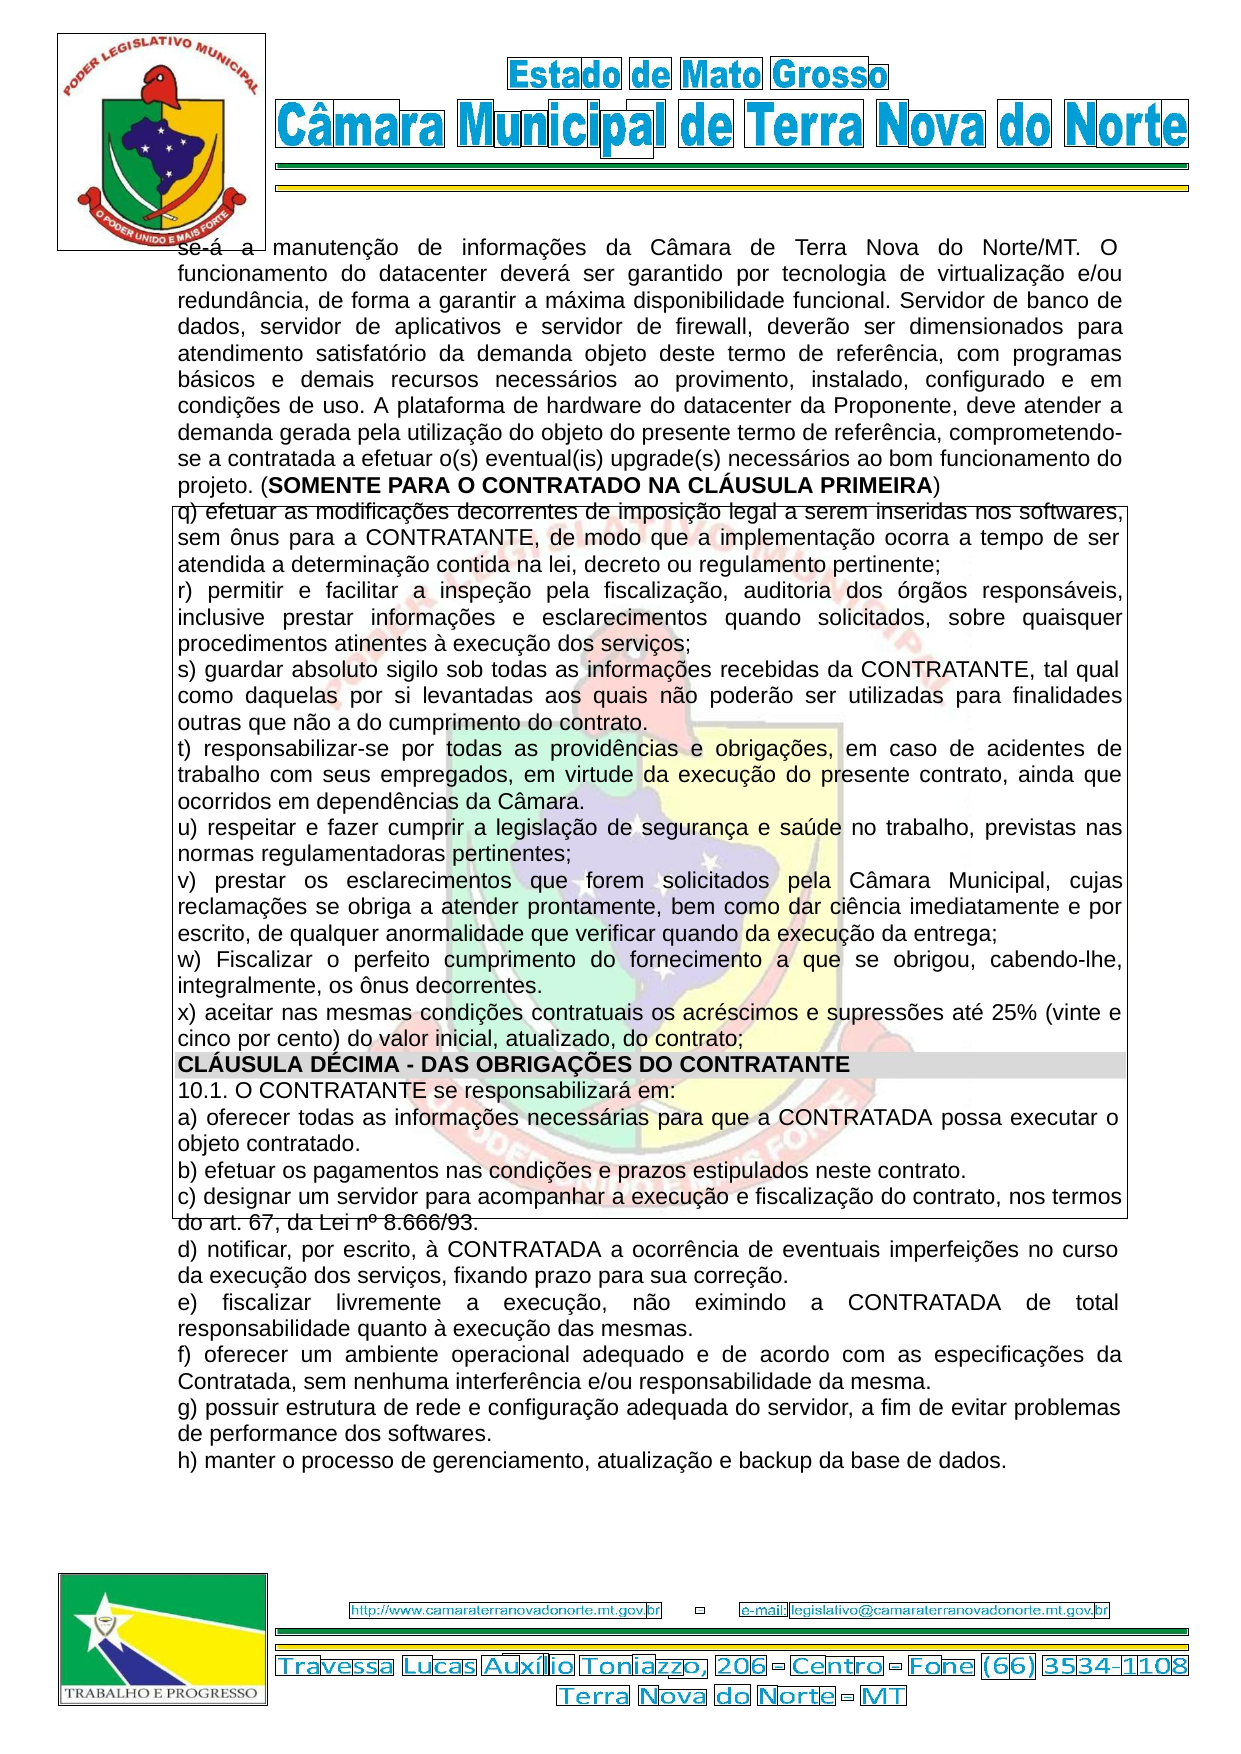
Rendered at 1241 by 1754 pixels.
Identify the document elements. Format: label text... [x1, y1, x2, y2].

picture [276, 186, 1188, 191]
picture [59, 1574, 267, 1705]
text a) oferecer todas as informações necessárias para que a CONTRATADA possa executar o [177, 1105, 1147, 1130]
picture [790, 1603, 1094, 1618]
picture [495, 112, 520, 147]
picture [749, 72, 754, 82]
picture [998, 100, 1051, 147]
picture [557, 1686, 629, 1705]
text g) possuir estrutura de rede e configuração adequada do servidor, a fim de evitar problemas [177, 1395, 1147, 1421]
picture [276, 100, 333, 147]
picture [58, 34, 265, 250]
picture [1097, 100, 1161, 147]
picture [861, 1686, 906, 1705]
picture [659, 1690, 706, 1705]
picture [909, 1656, 941, 1675]
text responsabilidade quanto à execução das mesmas. [177, 1316, 1147, 1342]
text procedimentos atinentes à execução dos serviços; [177, 631, 1148, 657]
text demanda gerada pela utilização do objeto do presente termo de referência, comprometendo- [177, 420, 1148, 446]
picture [276, 1656, 320, 1675]
picture [1122, 1656, 1137, 1675]
picture [580, 1656, 632, 1675]
picture [890, 1664, 901, 1669]
text q) efetuar as modificações decorrentes de imposição legal a serem inseridas nos softwares, [177, 499, 1148, 524]
picture [1162, 100, 1188, 129]
picture [791, 1656, 825, 1675]
picture [582, 58, 621, 89]
picture [508, 58, 581, 89]
picture [773, 1664, 784, 1669]
picture [276, 164, 1188, 169]
picture [350, 1603, 646, 1618]
text trabalho com seus empregados, em virtude da execução do presente contrato, ainda que [177, 762, 1148, 788]
picture [758, 1686, 777, 1705]
text reclamações se obriga a atender prontamente, bem como dar ciência imediatamente e por [177, 894, 1148, 920]
text inclusive prestar informações e esclarecimentos quando solicitados, sobre quaisquer [177, 604, 1148, 630]
picture [1172, 1656, 1188, 1675]
picture [855, 1657, 883, 1675]
picture [696, 1608, 704, 1613]
picture [609, 73, 614, 82]
text s) guardar absoluto sigilo sob todas as informações recebidas da CONTRATANTE, tal qual [177, 657, 1148, 683]
text dados, servidor de aplicativos e servidor de firewall, deverão ser dimensionados para [177, 314, 1148, 340]
text se-á a manutenção de informações da Câmara de Terra Nova do Norte/MT. O [177, 235, 1148, 261]
picture [820, 1687, 835, 1705]
picture [403, 1656, 432, 1675]
text objeto contratado. [177, 1131, 1147, 1157]
text t) responsabilizar-se por todas as providências e obrigações, em caso de acidentes de [177, 736, 1148, 762]
picture [1010, 1654, 1035, 1679]
picture [433, 1660, 462, 1675]
picture [630, 58, 671, 89]
text v) prestar os esclarecimentos que forem solicitados pela Câmara Municipal, cujas [177, 868, 1148, 893]
picture [379, 1660, 393, 1675]
picture [173, 507, 1127, 1218]
picture [875, 73, 881, 83]
picture [740, 1603, 787, 1616]
picture [716, 1656, 750, 1675]
picture [522, 111, 547, 146]
text w) Fiscalizar o perfeito cumprimento do fornecimento a que se obrigou, cabendo-lhe, [177, 947, 1148, 972]
picture [1162, 132, 1188, 147]
text básicos e demais recursos necessários ao provimento, instalado, configurado e em [177, 367, 1148, 393]
picture [503, 1654, 543, 1675]
text e) fiscalizar livremente a execução, não eximindo a CONTRATADA de total [177, 1289, 1147, 1315]
picture [1043, 1656, 1076, 1675]
picture [549, 100, 587, 147]
picture [353, 1660, 378, 1675]
text cinco por cento) do valor inicial, atualizado, do contrato; [177, 1026, 1148, 1052]
picture [745, 100, 863, 147]
text condições de uso. A plataforma de hardware do datacenter da Proponente, deve atender a [177, 393, 1148, 419]
picture [601, 111, 653, 158]
picture [544, 1654, 548, 1675]
text sem ônus para a CONTRATANTE, de modo que a implementação ocorra a tempo de ser [177, 525, 1148, 551]
text do art. 67, da Lei nº 8.666/93. [177, 1210, 1147, 1236]
text h) manter o processo de gerenciamento, atualização e backup da base de dados. [177, 1447, 1031, 1473]
picture [681, 58, 762, 89]
text redundância, de forma a garantir a máxima disponibilidade funcional. Servidor de banco de [177, 288, 1148, 314]
picture [588, 100, 599, 147]
text CLÁUSULA DÉCIMA - DAS OBRIGAÇÕES DO CONTRATANTE [177, 1052, 1148, 1078]
text c) designar um servidor para acompanhar a execução e fiscalização do contrato, nos termos [177, 1184, 1147, 1210]
text escrito, de qualquer anormalidade que verificar quando da execução da entrega; [177, 921, 1148, 946]
text projeto. (SOMENTE PARA O CONTRATADO NA CLÁUSULA PRIMEIRA) [177, 473, 1148, 498]
picture [1065, 100, 1096, 146]
picture [334, 100, 399, 147]
picture [969, 131, 975, 140]
picture [669, 1660, 707, 1678]
picture [550, 1655, 574, 1675]
picture [888, 124, 900, 146]
text u) respeitar e fazer cumprir a legislação de segurança e saúde no trabalho, previstas nas [177, 815, 1147, 841]
text se a contratada a efetuar o(s) eventual(is) upgrade(s) necessários ao bom funcionamento do [177, 446, 1148, 472]
picture [316, 132, 323, 139]
picture [466, 116, 493, 146]
picture [679, 100, 733, 147]
text 10.1. O CONTRATANTE se responsabilizará em: [177, 1078, 704, 1104]
picture [463, 1660, 476, 1675]
picture [656, 1660, 683, 1675]
picture [639, 1686, 658, 1705]
picture [842, 1695, 853, 1700]
picture [826, 1657, 854, 1675]
picture [582, 82, 588, 89]
text integralmente, os ônus decorrentes. [177, 973, 1148, 999]
text normas regulamentadoras pertinentes; [177, 841, 1147, 867]
picture [400, 111, 444, 147]
picture [771, 57, 868, 89]
text atendimento satisfatório da demanda objeto deste termo de referência, com programas [177, 341, 1148, 366]
picture [751, 1656, 766, 1675]
text funcionamento do datacenter deverá ser garantido por tecnologia de virtualização e/ou [177, 261, 1148, 287]
picture [1095, 1603, 1109, 1618]
text f) oferecer um ambiente operacional adequado e de acordo com as especificações da [177, 1342, 1147, 1368]
picture [869, 65, 888, 89]
picture [428, 131, 434, 139]
text r) permitir e facilitar a inspeção pela fiscalização, auditoria dos órgãos responsáveis, [177, 578, 1148, 604]
text de performance dos softwares. [177, 1421, 1147, 1447]
text da execução dos serviços, fixando prazo para sua correção. [177, 1263, 1147, 1289]
picture [778, 1687, 819, 1705]
picture [1076, 124, 1088, 146]
text Contratada, sem nenhuma interferência e/ou responsabilidade da mesma. [177, 1369, 1147, 1394]
text como daquelas por si levantadas aos quais não poderão ser utilizadas para finalidades [177, 683, 1148, 709]
picture [715, 1685, 750, 1705]
picture [647, 1603, 661, 1618]
text outras que não a do cumprimento do contrato. [177, 709, 1148, 735]
picture [1138, 1656, 1171, 1675]
picture [627, 100, 665, 147]
picture [482, 1656, 519, 1675]
text d) notificar, por escrito, à CONTRATADA a ocorrência de eventuais imperfeições no curso [177, 1237, 1147, 1262]
text x) aceitar nas mesmas condições contratuais os acréscimos e supressões até 25% (vinte e [177, 999, 1148, 1025]
picture [982, 1654, 1009, 1679]
text b) efetuar os pagamentos nas condições e prazos estipulados neste contrato. [177, 1157, 1147, 1183]
picture [1077, 1656, 1121, 1675]
picture [321, 1660, 352, 1675]
picture [633, 1655, 655, 1675]
picture [458, 100, 493, 146]
text ocorridos em dependências da Câmara. [177, 789, 1148, 814]
picture [276, 1645, 1188, 1650]
picture [942, 1660, 974, 1675]
text atendida a determinação contida na lei, decreto ou regulamento pertinente; [177, 552, 1148, 577]
picture [877, 100, 908, 146]
picture [909, 111, 985, 147]
picture [276, 1629, 1188, 1635]
